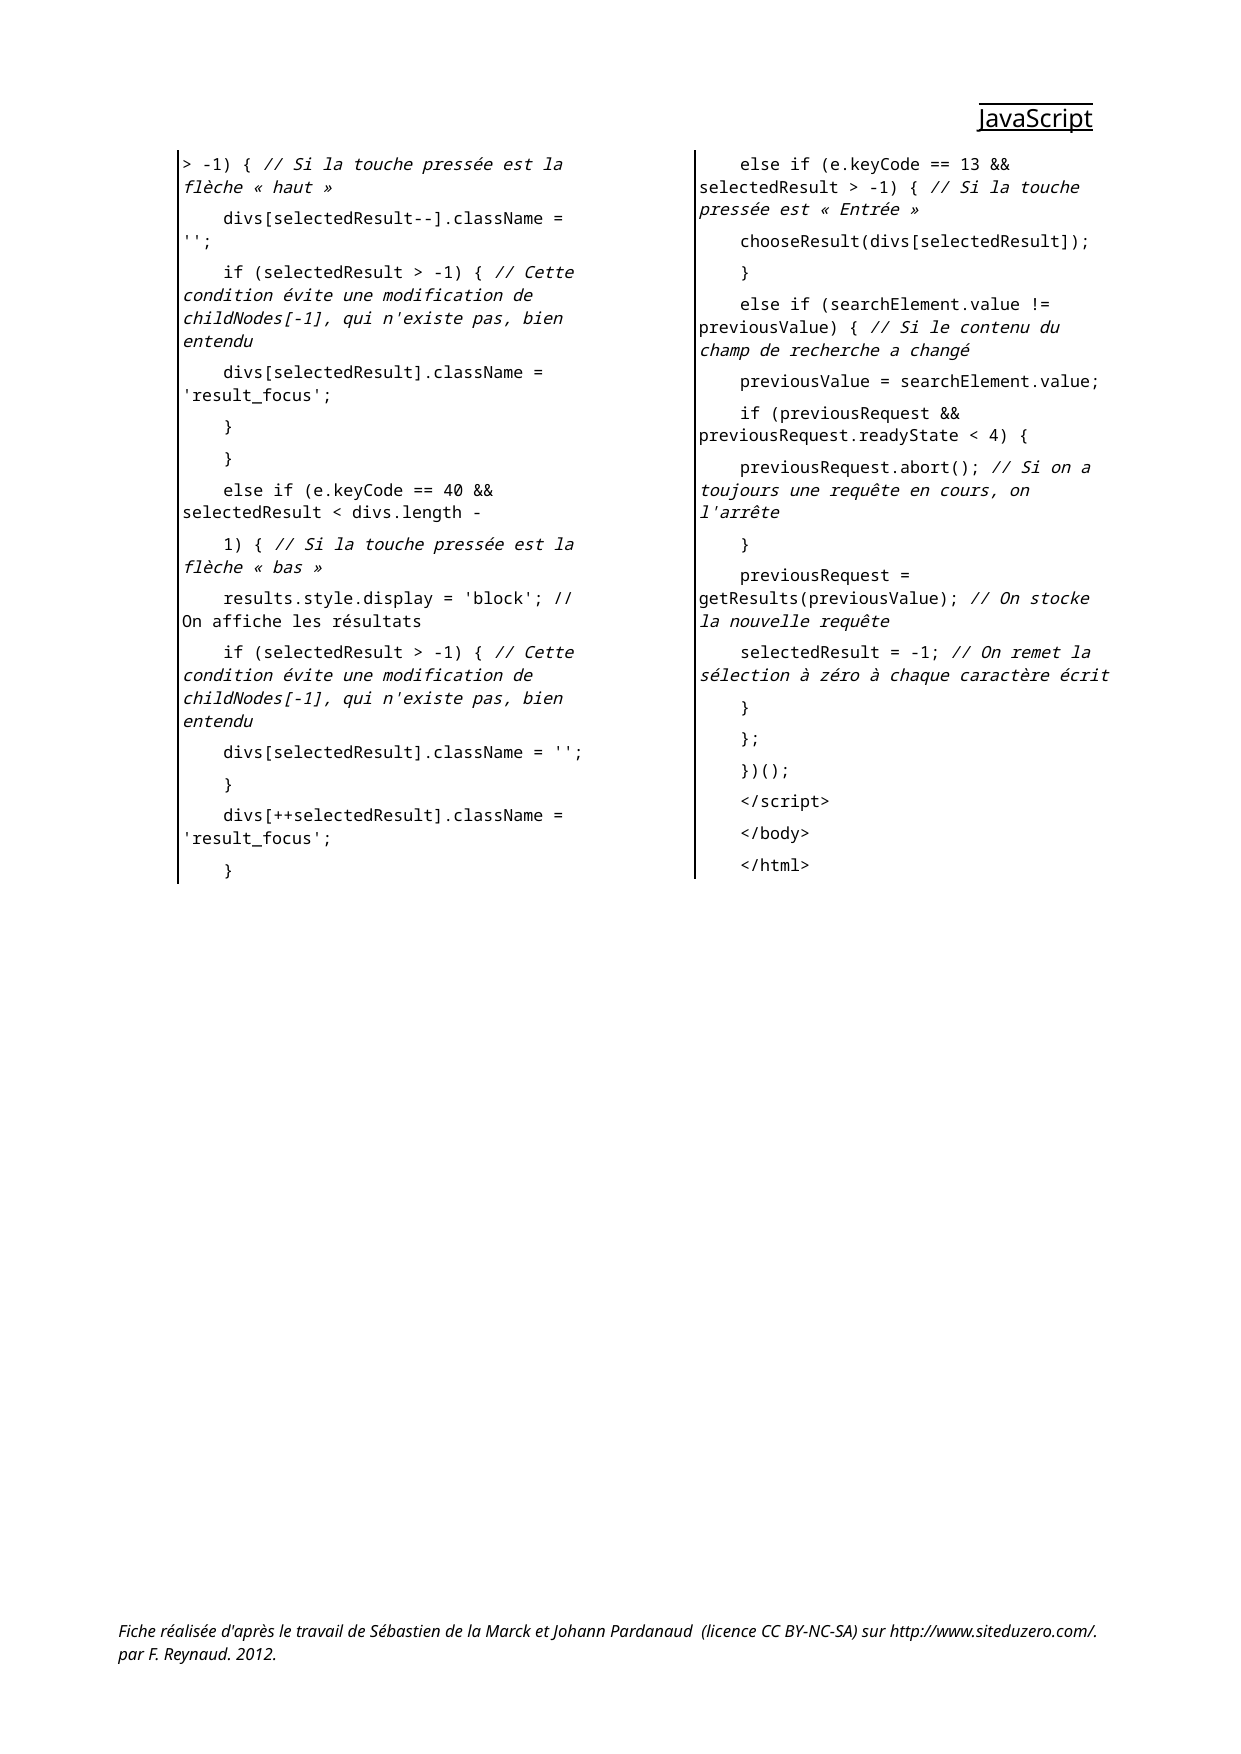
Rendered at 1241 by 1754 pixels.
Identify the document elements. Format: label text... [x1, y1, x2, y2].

text </body> [696, 819, 1122, 847]
text </html> [696, 850, 1122, 879]
text 1) { // Si la touche pressée est la flèche « bas » [179, 529, 605, 581]
text } [179, 769, 605, 798]
text results.style.display = 'block'; // On affiche les résultats [179, 584, 605, 635]
text if (previousRequest && previousRequest.readyState < 4) { [696, 398, 1122, 449]
text previousValue = searchElement.value; [696, 367, 1122, 395]
text else if (e.keyCode == 13 && selectedResult > -1) { // Si la touche pressée est « Entrée » [696, 150, 1122, 224]
text divs[++selectedResult].className = 'result_focus'; [179, 801, 605, 852]
text </script> [696, 787, 1122, 816]
text } [696, 692, 1122, 721]
text })(); [696, 756, 1122, 784]
text } [696, 529, 1122, 558]
text } [179, 412, 605, 441]
text else if (searchElement.value != previousValue) { // Si le contenu du champ de recherche a changé [696, 290, 1122, 364]
text else if (e.keyCode == 40 && selectedResult < divs.length - [179, 475, 605, 527]
text selectedResult = -1; // On remet la sélection à zéro à chaque caractère écrit [696, 638, 1122, 689]
text } [696, 258, 1122, 287]
text if (selectedResult > -1) { // Cette condition évite une modification de childNodes[-1], qui n'existe pas, bien entendu [179, 638, 605, 735]
text if (selectedResult > -1) { // Cette condition évite une modification de childNodes[-1], qui n'existe pas, bien entendu [179, 258, 605, 355]
text previousRequest = getResults(previousValue); // On stocke la nouvelle requête [696, 561, 1122, 635]
text divs[selectedResult--].className = ''; [179, 204, 605, 255]
text > -1) { // Si la touche pressée est la flèche « haut » [179, 150, 605, 201]
text }; [696, 724, 1122, 752]
text divs[selectedResult].className = 'result_focus'; [179, 358, 605, 409]
text chooseResult(divs[selectedResult]); [696, 227, 1122, 255]
text } [179, 855, 605, 884]
text } [179, 444, 605, 472]
text divs[selectedResult].className = ''; [179, 738, 605, 766]
text previousRequest.abort(); // Si on a toujours une requête en cours, on l'arrête [696, 453, 1122, 527]
